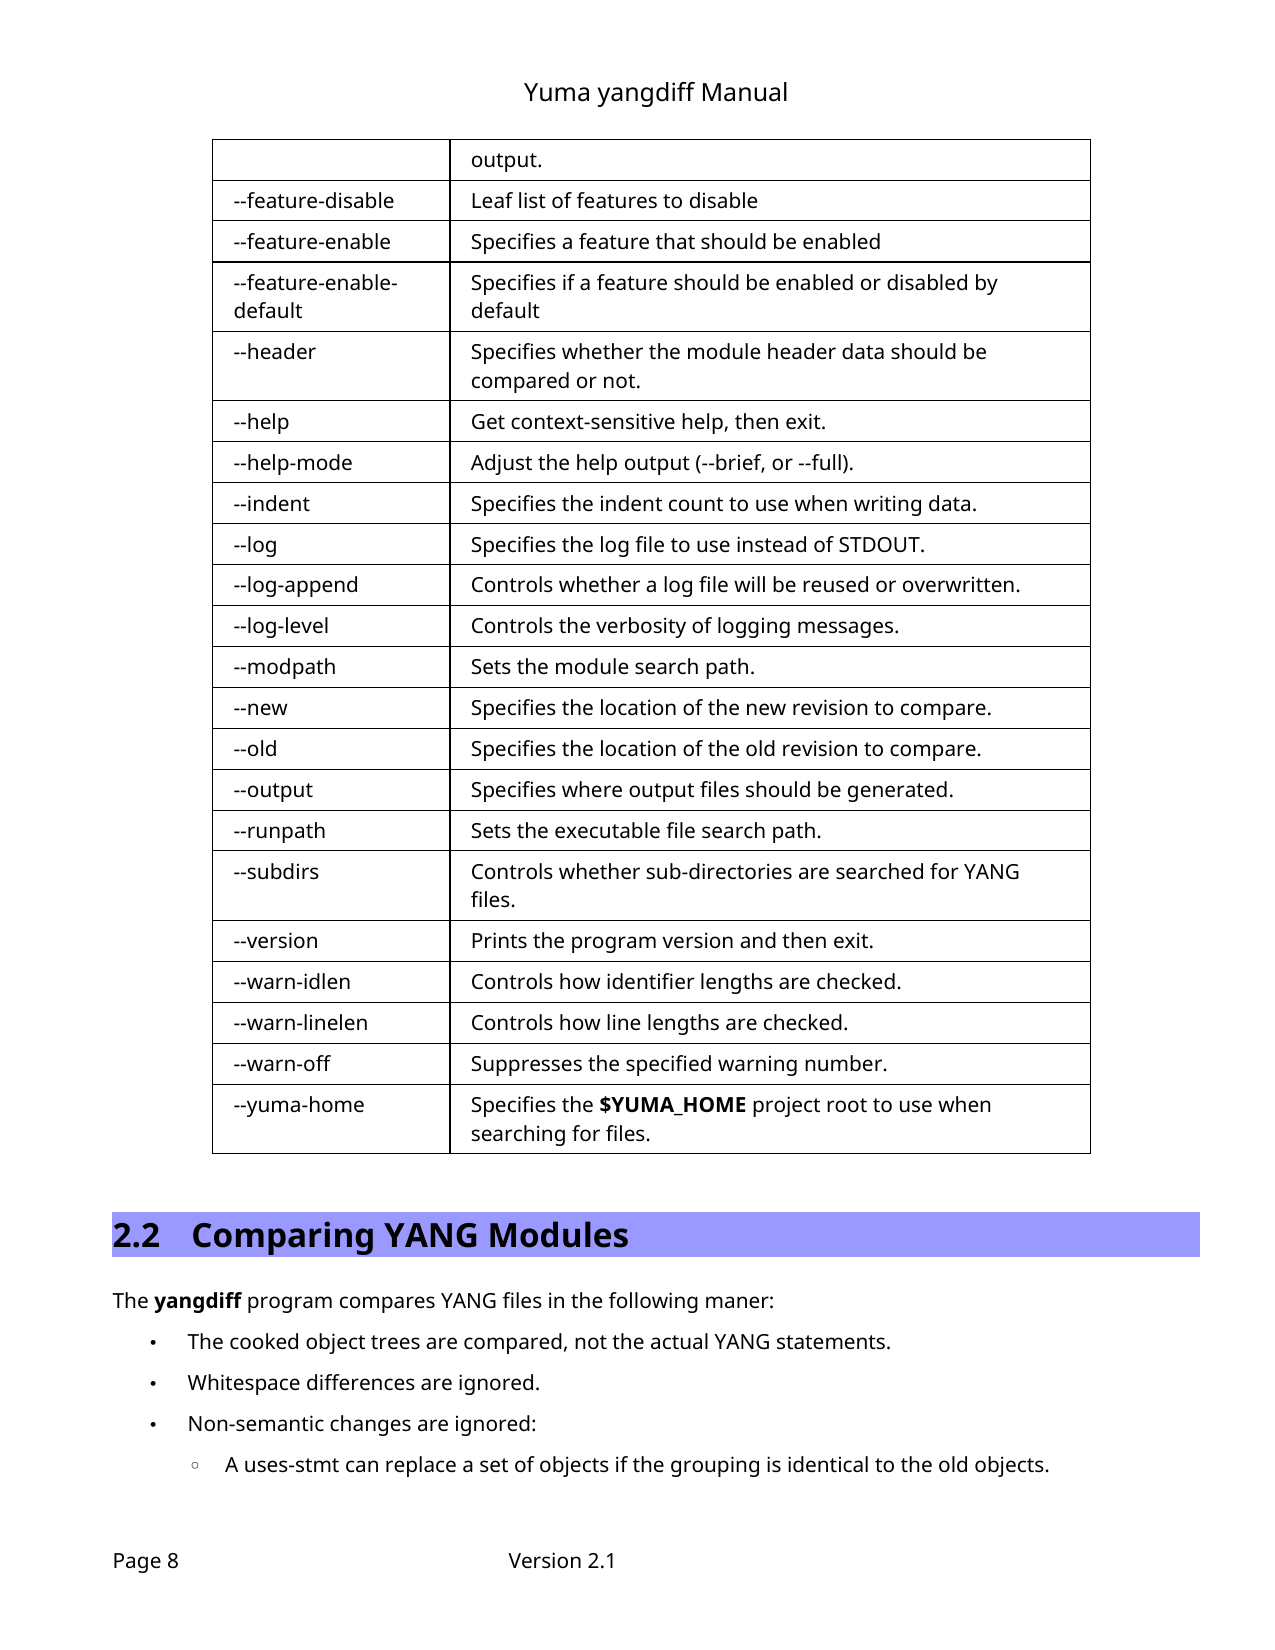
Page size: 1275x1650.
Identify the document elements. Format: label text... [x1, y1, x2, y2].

table_cell Suppresses the specified warning number. [451, 1044, 1090, 1083]
table_cell Controls whether a log file will be reused or overwritten. [451, 565, 1090, 605]
text The yangdiff program compares YANG files in the following maner: [112, 1286, 1200, 1314]
table_cell Specifies a feature that should be enabled [451, 221, 1090, 261]
table_cell Specifies the log file to use instead of STDOUT. [451, 524, 1090, 564]
table_cell Controls how line lengths are checked. [451, 1003, 1090, 1043]
table_cell Adjust the help output (--brief, or --full). [451, 442, 1090, 482]
table_cell --help-mode [213, 442, 449, 482]
table_cell Controls the verbosity of logging messages. [451, 606, 1090, 646]
list Whitespace differences are ignored. [150, 1368, 1200, 1396]
table_cell Sets the module search path. [451, 647, 1090, 687]
table_cell Specifies the indent count to use when writing data. [451, 483, 1090, 523]
table_cell --feature-enable [213, 221, 449, 261]
table_cell Specifies if a feature should be enabled or disabled by default [451, 263, 1090, 331]
table_cell --new [213, 688, 449, 728]
table_cell Specifies the location of the old revision to compare. [451, 729, 1090, 768]
table_cell --indent [213, 483, 449, 523]
table_cell Controls how identifier lengths are checked. [451, 962, 1090, 1002]
table_cell --feature-disable [213, 181, 449, 220]
table_cell --warn-idlen [213, 962, 449, 1002]
table_cell Controls whether sub-directories are searched for YANG files. [451, 851, 1090, 920]
table_cell Specifies whether the module header data should be compared or not. [451, 332, 1090, 400]
subtitle Comparing YANG Modules [112, 1212, 1200, 1257]
list A uses-stmt can replace a set of objects if the grouping is identical to the old objects. [187, 1450, 1200, 1478]
table_cell --log-append [213, 565, 449, 605]
table_cell [213, 140, 449, 179]
table_cell --version [213, 921, 449, 961]
table_cell --feature-enable-default [213, 263, 449, 331]
table_cell Leaf list of features to disable [451, 181, 1090, 220]
list The cooked object trees are compared, not the actual YANG statements. [150, 1327, 1200, 1356]
table_cell --log-level [213, 606, 449, 646]
table_cell Sets the executable file search path. [451, 811, 1090, 850]
table_cell Specifies the location of the new revision to compare. [451, 688, 1090, 728]
table_cell Prints the program version and then exit. [451, 921, 1090, 961]
table_cell --runpath [213, 811, 449, 850]
table_cell Get context-sensitive help, then exit. [451, 401, 1090, 441]
table_cell --warn-off [213, 1044, 449, 1083]
list Non-semantic changes are ignored: [150, 1409, 1200, 1437]
table_cell --log [213, 524, 449, 564]
table_cell --header [213, 332, 449, 400]
table_cell Specifies the $YUMA_HOME project root to use when searching for files. [451, 1085, 1090, 1153]
table_cell --old [213, 729, 449, 768]
table_cell --modpath [213, 647, 449, 687]
table_cell --output [213, 770, 449, 809]
table_cell --warn-linelen [213, 1003, 449, 1043]
table_cell --subdirs [213, 851, 449, 920]
table_cell Specifies where output files should be generated. [451, 770, 1090, 809]
table_cell output. [451, 140, 1090, 179]
table_cell --yuma-home [213, 1085, 449, 1153]
table_cell --help [213, 401, 449, 441]
